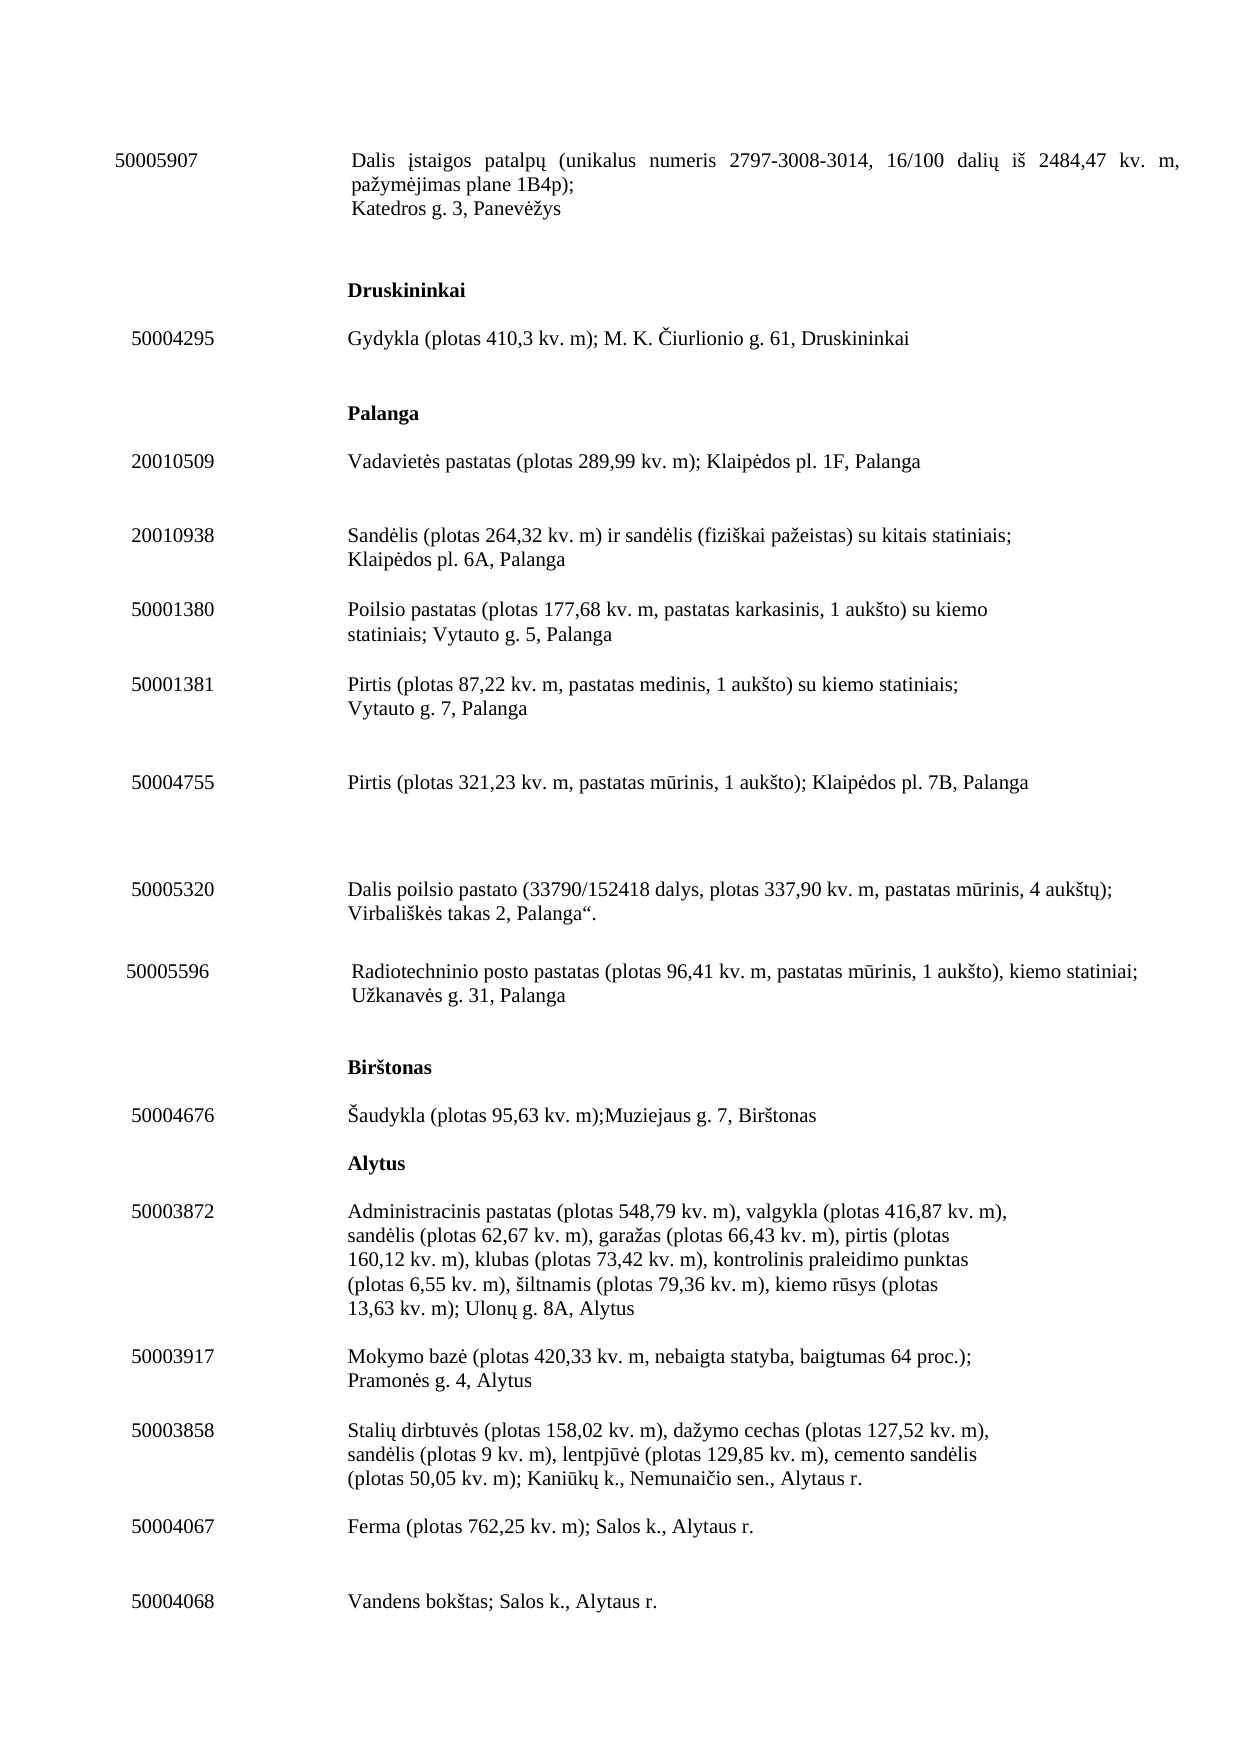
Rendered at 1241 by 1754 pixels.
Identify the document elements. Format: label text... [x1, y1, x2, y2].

table_cell [115, 573, 1155, 597]
table_cell [101, 1127, 114, 1151]
table_cell Šaudykla (plotas 95,63 kv. m);Muziejaus g. 7, Birštonas [336, 1103, 1155, 1127]
table_cell [1163, 573, 1170, 597]
table_cell [1155, 302, 1163, 326]
table_cell [115, 746, 1155, 770]
table_cell [101, 523, 114, 573]
table_cell [115, 1175, 1155, 1199]
table_cell [1163, 523, 1170, 573]
table_cell Vandens bokštas; Salos k., Alytaus r. [336, 1589, 1037, 1639]
table_cell [1170, 499, 1192, 523]
table_cell 50001381 [115, 672, 336, 722]
table_cell [1170, 1565, 1192, 1589]
table_cell [1163, 1127, 1170, 1151]
table_cell [1163, 1103, 1170, 1127]
table_cell [101, 302, 114, 326]
table_cell [1155, 1079, 1163, 1103]
table_cell Administracinis pastatas (plotas 548,79 kv. m), valgykla (plotas 416,87 kv. m), sandėlis (plotas 62,67 kv. m), garažas (plotas 66,43 kv. m), pirtis (plotas 160,12 kv. m), klubas (plotas 73,42 kv. m), kontrolinis praleidimo punktas (plotas 6,55 kv. m), šiltnamis (plotas 79,36 kv. m), kiemo rūsys (plotas 13,63 kv. m); Ulonų g. 8A, Alytus [336, 1199, 1037, 1319]
table_cell [1163, 1151, 1170, 1175]
table_cell 50004068 [115, 1589, 336, 1639]
table_cell [101, 1394, 114, 1418]
table_cell [115, 722, 1155, 746]
table_cell [1193, 326, 1211, 376]
table_cell Dalis poilsio pastato (33790/152418 dalys, plotas 337,90 kv. m, pastatas mūrinis, 4 aukštų); Virbališkės takas 2, Palanga“. [336, 876, 1155, 959]
table_cell [115, 1151, 336, 1175]
table_cell [1170, 722, 1192, 746]
table_cell [115, 1490, 1155, 1514]
table_cell [1155, 1199, 1163, 1319]
table_cell Gydykla (plotas 410,3 kv. m); M. K. Čiurlionio g. 61, Druskininkai [336, 326, 1037, 376]
table_cell [1193, 278, 1211, 302]
table_cell [1163, 876, 1170, 959]
table_cell Druskininkai [336, 278, 1155, 302]
table_cell [1155, 1103, 1163, 1127]
table_cell [1170, 1344, 1192, 1394]
table_cell [336, 376, 1155, 401]
table_cell 50001380 [115, 598, 336, 648]
table_cell [1155, 326, 1163, 376]
table_cell [1155, 499, 1163, 523]
table_cell [1155, 376, 1163, 401]
table_cell [1155, 1320, 1163, 1344]
table_cell [1155, 853, 1163, 876]
table_cell 50003872 [115, 1199, 336, 1319]
table_cell [115, 401, 336, 424]
table_cell [1193, 1199, 1211, 1319]
table_cell [115, 425, 336, 449]
table_cell [101, 598, 114, 648]
table_cell 20010938 [115, 523, 336, 573]
table_cell [1193, 1175, 1211, 1199]
table_cell [1193, 672, 1211, 722]
table_cell [1163, 1079, 1170, 1103]
table_cell [1170, 959, 1192, 1031]
table_cell [1170, 523, 1192, 573]
table_cell [115, 1127, 336, 1151]
table_cell [1170, 230, 1192, 254]
table_cell [1193, 746, 1211, 770]
table_cell [1155, 1514, 1163, 1564]
table_cell [1148, 1514, 1155, 1564]
table_cell [101, 1031, 114, 1055]
table_cell [101, 1565, 114, 1589]
table_cell [1148, 326, 1155, 376]
table_cell [1163, 959, 1170, 1031]
table_cell 20010509 [115, 449, 336, 499]
table_cell [101, 1079, 114, 1103]
table_cell [1155, 1639, 1163, 1663]
table_cell [1170, 1514, 1192, 1564]
table_cell [1193, 1127, 1211, 1151]
table_cell [1193, 230, 1211, 254]
table_cell [115, 278, 336, 302]
table_cell [1163, 672, 1170, 722]
table_cell [1193, 1055, 1211, 1079]
table_cell [1170, 1320, 1192, 1344]
table_cell [1170, 401, 1192, 424]
table_cell Stalių dirbtuvės (plotas 158,02 kv. m), dažymo cechas (plotas 127,52 kv. m), sandėlis (plotas 9 kv. m), lentpjūvė (plotas 129,85 kv. m), cemento sandėlis (plotas 50,05 kv. m); Kaniūkų k., Nemunaičio sen., Alytaus r. [336, 1418, 1037, 1490]
table_cell [1155, 401, 1163, 424]
table_cell [115, 230, 1155, 254]
table_cell [1155, 1589, 1163, 1639]
table_cell [1170, 278, 1192, 302]
table_cell [1163, 326, 1170, 376]
table_cell [115, 1639, 1155, 1663]
table_cell [1037, 1514, 1148, 1564]
table_cell [1163, 1565, 1170, 1589]
table_cell [1148, 1418, 1155, 1490]
table_cell [1170, 648, 1192, 672]
table_cell [1193, 449, 1211, 499]
table_cell [1193, 959, 1211, 1031]
table_cell [1163, 648, 1170, 672]
table_cell [1163, 302, 1170, 326]
table_cell [1148, 598, 1155, 648]
table_cell Palanga [336, 401, 1155, 424]
table_cell [101, 1151, 114, 1175]
table_cell 50005596 [115, 959, 336, 1031]
table_cell [1170, 876, 1192, 959]
table_cell [1193, 302, 1211, 326]
table_cell [1193, 1490, 1211, 1514]
table_cell [1163, 1639, 1170, 1663]
table_cell [1193, 401, 1211, 424]
table_cell [1155, 1418, 1163, 1490]
table_cell 50003917 [115, 1344, 336, 1394]
table_cell [1155, 1175, 1163, 1199]
table_cell [1037, 598, 1148, 648]
table_cell [1193, 1394, 1211, 1418]
table_cell [1163, 1199, 1170, 1319]
table_cell [1170, 573, 1192, 597]
table_cell [1037, 449, 1148, 499]
table_cell [1170, 1055, 1192, 1079]
table_cell [1148, 449, 1155, 499]
table_cell [115, 376, 336, 401]
table_cell [1155, 1490, 1163, 1514]
table_cell [1155, 770, 1163, 852]
table_cell [1163, 1344, 1170, 1394]
table_cell [1170, 1031, 1192, 1055]
table_cell [101, 254, 114, 278]
table_cell [1037, 1589, 1148, 1639]
table_cell [101, 401, 114, 424]
table_cell [101, 853, 114, 876]
table_cell [101, 1639, 114, 1663]
table_cell [101, 425, 114, 449]
table_cell [1163, 254, 1170, 278]
table_cell [1163, 376, 1170, 401]
table_cell [101, 326, 114, 376]
table_cell [1170, 598, 1192, 648]
table_cell [1170, 1589, 1192, 1639]
table_cell [1037, 1418, 1148, 1490]
table_cell [1155, 425, 1163, 449]
table_cell [1193, 1103, 1211, 1127]
table_cell [336, 425, 1155, 449]
table_cell [1170, 1079, 1192, 1103]
table_cell [1163, 1031, 1170, 1055]
table_cell [1155, 1055, 1163, 1079]
table_cell [1155, 672, 1163, 722]
table_cell [1170, 746, 1192, 770]
table_cell [1037, 1344, 1148, 1394]
table_cell [1193, 523, 1211, 573]
table_cell 50005320 [115, 876, 336, 959]
table_cell [115, 254, 1155, 278]
table_cell [1170, 1418, 1192, 1490]
table_cell [1193, 1589, 1211, 1639]
table_cell [101, 1175, 114, 1199]
table_cell [1155, 230, 1163, 254]
table_cell [101, 672, 114, 722]
table_cell [101, 876, 114, 959]
table_cell [1155, 876, 1163, 959]
table_cell Birštonas [336, 1055, 1155, 1079]
table_cell [1170, 1490, 1192, 1514]
table_cell [1148, 523, 1155, 573]
table_cell [1163, 1589, 1170, 1639]
table_cell 50003858 [115, 1418, 336, 1490]
table_cell [1193, 1418, 1211, 1490]
table_cell [1170, 376, 1192, 401]
table_cell [1193, 648, 1211, 672]
table_cell [1037, 326, 1148, 376]
table_cell 50004676 [115, 1103, 336, 1127]
table_cell [1155, 722, 1163, 746]
table_cell [101, 1589, 114, 1639]
table_cell [115, 1079, 1155, 1103]
table_cell [1193, 1320, 1211, 1344]
table_cell Poilsio pastatas (plotas 177,68 kv. m, pastatas karkasinis, 1 aukšto) su kiemo statiniais; Vytauto g. 5, Palanga [336, 598, 1037, 648]
table_cell [101, 573, 114, 597]
table_cell [1163, 1320, 1170, 1344]
table_cell [101, 1514, 114, 1564]
table_cell [101, 376, 114, 401]
table_cell [1163, 722, 1170, 746]
table_cell [1170, 1199, 1192, 1319]
table_cell [1170, 672, 1192, 722]
table_cell [1193, 573, 1211, 597]
table_cell [1163, 499, 1170, 523]
table_cell [101, 499, 114, 523]
table_cell [115, 853, 1155, 876]
table_cell [1170, 425, 1192, 449]
table_cell [1170, 1151, 1192, 1175]
table_cell [1163, 1490, 1170, 1514]
table_cell [1193, 1079, 1211, 1103]
table_cell Sandėlis (plotas 264,32 kv. m) ir sandėlis (fiziškai pažeistas) su kitais statiniais; Klaipėdos pl. 6A, Palanga [336, 523, 1037, 573]
table_cell [1170, 770, 1192, 852]
table_cell [1148, 1589, 1155, 1639]
table_cell Pirtis (plotas 321,23 kv. m, pastatas mūrinis, 1 aukšto); Klaipėdos pl. 7B, Palanga [336, 770, 1155, 852]
table_cell [1155, 254, 1163, 278]
table_cell [1155, 523, 1163, 573]
table_cell [101, 722, 114, 746]
table_cell [1163, 1394, 1170, 1418]
table_cell [1193, 722, 1211, 746]
table_cell 50004295 [115, 326, 336, 376]
table_cell [1193, 1639, 1211, 1663]
table_cell Radiotechninio posto pastatas (plotas 96,41 kv. m, pastatas mūrinis, 1 aukšto), kiemo statiniai; Užkanavės g. 31, Palanga [336, 959, 1155, 1031]
table_cell [115, 1394, 1155, 1418]
table_cell 50004067 [115, 1514, 336, 1564]
table_cell [101, 1103, 114, 1127]
table_cell [1170, 1175, 1192, 1199]
table_cell Mokymo bazė (plotas 420,33 kv. m, nebaigta statyba, baigtumas 64 proc.); Pramonės g. 4, Alytus [336, 1344, 1037, 1394]
table_cell [1163, 425, 1170, 449]
table_cell [1170, 326, 1192, 376]
table_cell [1170, 1103, 1192, 1127]
table_cell [115, 648, 1155, 672]
table_cell [1155, 1031, 1163, 1055]
table_cell [1163, 1418, 1170, 1490]
table_cell [1170, 449, 1192, 499]
table_cell Ferma (plotas 762,25 kv. m); Salos k., Alytaus r. [336, 1514, 1037, 1564]
table_cell [115, 1055, 336, 1079]
table_cell [1163, 449, 1170, 499]
table_cell [101, 959, 114, 1031]
table_cell [1193, 876, 1211, 959]
table_cell [1155, 1127, 1163, 1151]
table_cell [336, 1127, 1155, 1151]
table_cell [1193, 499, 1211, 523]
table_cell [1193, 1565, 1211, 1589]
table_cell [101, 1320, 114, 1344]
table_cell [1148, 672, 1155, 722]
table_cell [1193, 1344, 1211, 1394]
table_cell [1155, 1151, 1163, 1175]
table_cell Pirtis (plotas 87,22 kv. m, pastatas medinis, 1 aukšto) su kiemo statiniais; Vytauto g. 7, Palanga [336, 672, 1037, 722]
table_cell [1155, 648, 1163, 672]
table_cell [115, 499, 1155, 523]
table_cell [101, 278, 114, 302]
table_cell [1155, 573, 1163, 597]
table_cell Alytus [336, 1151, 1155, 1175]
table_cell [1163, 1175, 1170, 1199]
table_cell [1170, 302, 1192, 326]
table_cell [101, 1055, 114, 1079]
table_cell [1193, 770, 1211, 852]
table_cell [101, 1418, 114, 1490]
table_cell [1163, 230, 1170, 254]
table_cell [1155, 959, 1163, 1031]
table_cell [1155, 1565, 1163, 1589]
table_cell [1163, 1514, 1170, 1564]
table_cell [1037, 523, 1148, 573]
table_cell [1163, 853, 1170, 876]
table_cell 50004755 [115, 770, 336, 852]
table_cell [1163, 770, 1170, 852]
table_cell [115, 1320, 1155, 1344]
table_cell [1170, 1639, 1192, 1663]
table_cell [1170, 1394, 1192, 1418]
table_cell [1163, 278, 1170, 302]
table_cell [1155, 278, 1163, 302]
table_cell [1148, 1344, 1155, 1394]
table_cell [101, 770, 114, 852]
table_cell [1193, 425, 1211, 449]
table_cell Vadavietės pastatas (plotas 289,99 kv. m); Klaipėdos pl. 1F, Palanga [336, 449, 1037, 499]
table_cell [101, 449, 114, 499]
table_cell [1163, 746, 1170, 770]
table_cell [1170, 1127, 1192, 1151]
table_cell [1193, 598, 1211, 648]
table_cell [115, 1565, 1155, 1589]
table_cell [1193, 254, 1211, 278]
table_cell [336, 302, 1155, 326]
table_cell [1148, 1199, 1155, 1319]
table_cell [1155, 449, 1163, 499]
table_cell [1170, 254, 1192, 278]
table_cell [1193, 1514, 1211, 1564]
table_cell [101, 230, 114, 254]
table_cell [101, 1344, 114, 1394]
table_cell [1193, 1151, 1211, 1175]
table_cell [1155, 598, 1163, 648]
table_cell [115, 302, 336, 326]
table_cell [101, 1490, 114, 1514]
table_cell [101, 648, 114, 672]
table_cell [1193, 853, 1211, 876]
table_cell [1037, 1199, 1148, 1319]
table_cell [1155, 746, 1163, 770]
table_cell [1163, 1055, 1170, 1079]
table_cell [1163, 598, 1170, 648]
table_cell [101, 746, 114, 770]
table_cell [1193, 148, 1211, 230]
table_cell [101, 1199, 114, 1319]
table_cell [1193, 1031, 1211, 1055]
table_cell [1163, 401, 1170, 424]
table_cell [115, 1031, 1155, 1055]
table_cell [1037, 672, 1148, 722]
table_cell [1155, 1394, 1163, 1418]
table_cell 50005907 Dalis įstaigos patalpų (unikalus numeris 2797-3008-3014, 16/100 dalių iš 2484,47 kv. m, pažymėjimas plane 1B4p); Katedros g. 3, Panevėžys [101, 148, 1192, 230]
table_cell [1170, 853, 1192, 876]
table_cell [1193, 376, 1211, 401]
table_cell [1155, 1344, 1163, 1394]
